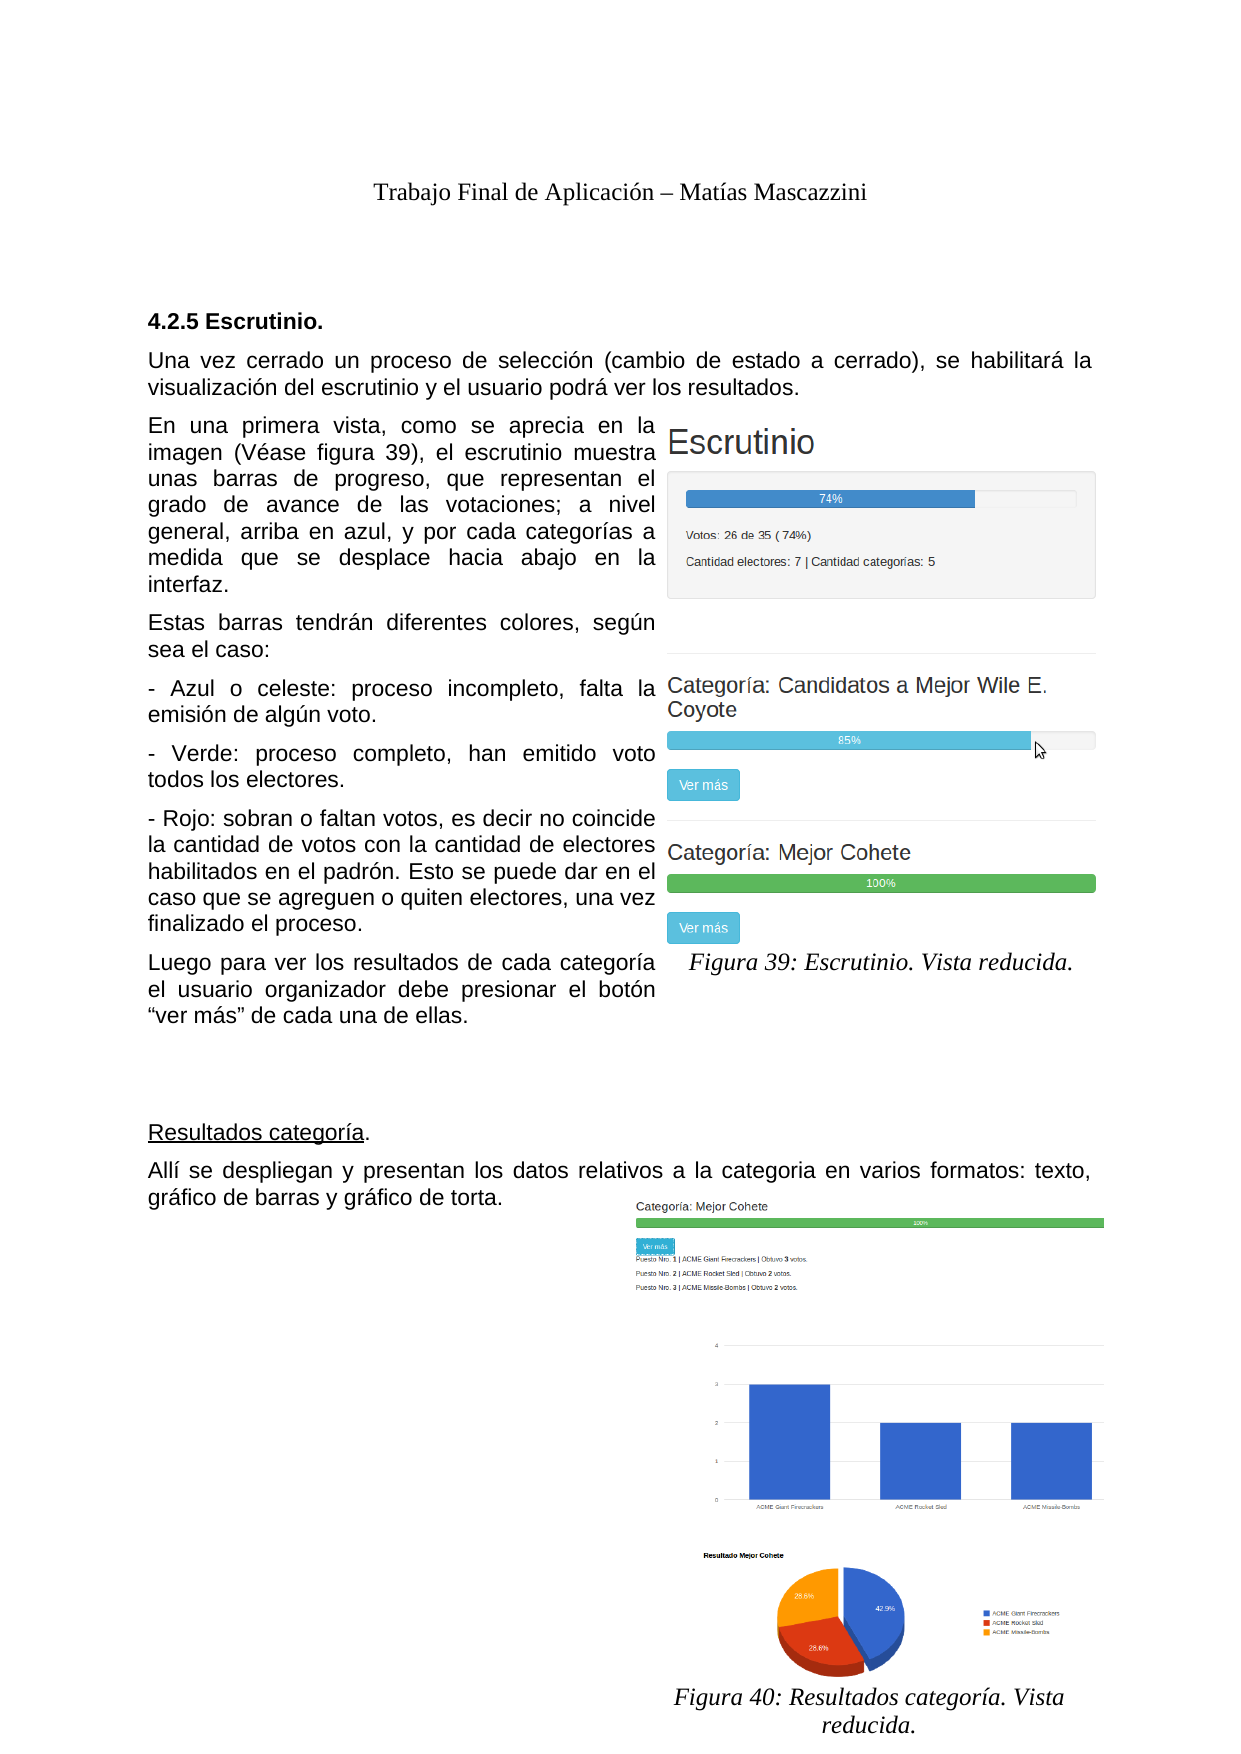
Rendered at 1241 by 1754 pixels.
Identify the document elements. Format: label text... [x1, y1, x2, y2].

text Luego para ver los resultados de cada categoría el usuario organizador debe presionar el botón “ver más” de cada una de ellas. [148, 949, 1093, 1028]
text 4.2.5 Escrutinio. [148, 308, 1093, 335]
text En una primera vista, como se aprecia en la imagen (Véase figura 39), el escrutinio muestra unas barras de progreso, que representan el grado de avance de las votaciones; a nivel general, arriba en azul, y por cada categorías a medida que se desplace hacia abajo en la interfaz. [148, 412, 1106, 597]
text - Rojo: sobran o faltan votos, es decir no coincide la cantidad de votos con la cantidad de electores habilitados en el padrón. Esto se puede dar en el caso que se agreguen o quiten electores, una vez finalizado el proceso. [148, 805, 656, 937]
text Una vez cerrado un proceso de selección (cambio de estado a cerrado), se habilitará la visualización del escrutinio y el usuario podrá ver los resultados. [148, 347, 1093, 400]
text Figura 40: Resultados categoría. Vista reducida. [634, 1682, 1104, 1739]
text Allí se despliegan y presentan los datos relativos a la categoria en varios formatos: texto, gráfico de barras y gráfico de torta. [148, 1157, 1093, 1210]
picture [656, 428, 1107, 948]
text Estas barras tendrán diferentes colores, según sea el caso: [148, 609, 656, 662]
text - Verde: proceso completo, han emitido voto todos los electores. [148, 740, 656, 792]
text [634, 1188, 1104, 1200]
text Figura 39: Escrutinio. Vista reducida. [656, 948, 1106, 976]
text - Azul o celeste: proceso incompleto, falta la emisión de algún voto. [148, 674, 656, 727]
text Resultados categoría. [148, 1118, 1093, 1145]
picture [633, 1200, 1104, 1682]
